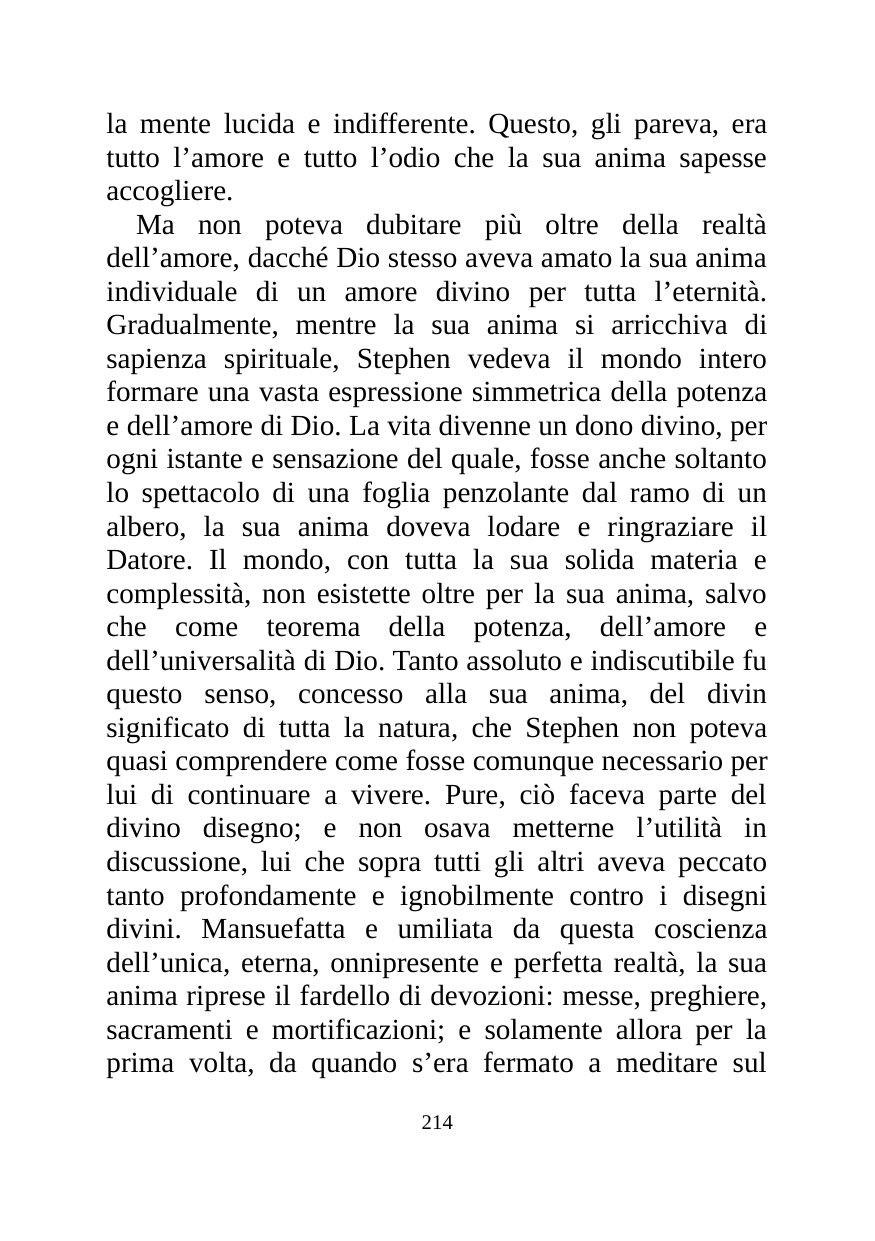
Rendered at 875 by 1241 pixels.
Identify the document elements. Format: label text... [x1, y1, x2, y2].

text Ma non poteva dubitare più oltre della realtà dell’amore, dacché Dio stesso aveva amato la sua anima individuale di un amore divino per tutta l’eternità. Gradualmente, mentre la sua anima si arricchiva di sapienza spirituale, Stephen vedeva il mondo intero formare una vasta espressione simmetrica della potenza e dell’amore di Dio. La vita divenne un dono divino, per ogni istante e sensazione del quale, fosse anche soltanto lo spettacolo di una foglia penzolante dal ramo di un albero, la sua anima doveva lodare e ringraziare il Datore. Il mondo, con tutta la sua solida materia e complessità, non esistette oltre per la sua anima, salvo che come teorema della potenza, dell’amore e dell’universalità di Dio. Tanto assoluto e indiscutibile fu questo senso, concesso alla sua anima, del divin significato di tutta la natura, che Stephen non poteva quasi comprendere come fosse comunque necessario per lui di continuare a vivere. Pure, ciò faceva parte del divino disegno; e non osava metterne l’utilità in discussione, lui che sopra tutti gli altri aveva peccato tanto profondamente e ignobilmente contro i disegni divini. Mansuefatta e umiliata da questa coscienza dell’unica, eterna, onnipresente e perfetta realtà, la sua anima riprese il fardello di devozioni: messe, preghiere, sacramenti e mortificazioni; e solamente allora per la prima volta, da quando s’era fermato a meditare sul [106, 207, 768, 1079]
text la mente lucida e indifferente. Questo, gli pareva, era tutto l’amore e tutto l’odio che la sua anima sapesse accogliere. [106, 106, 768, 207]
